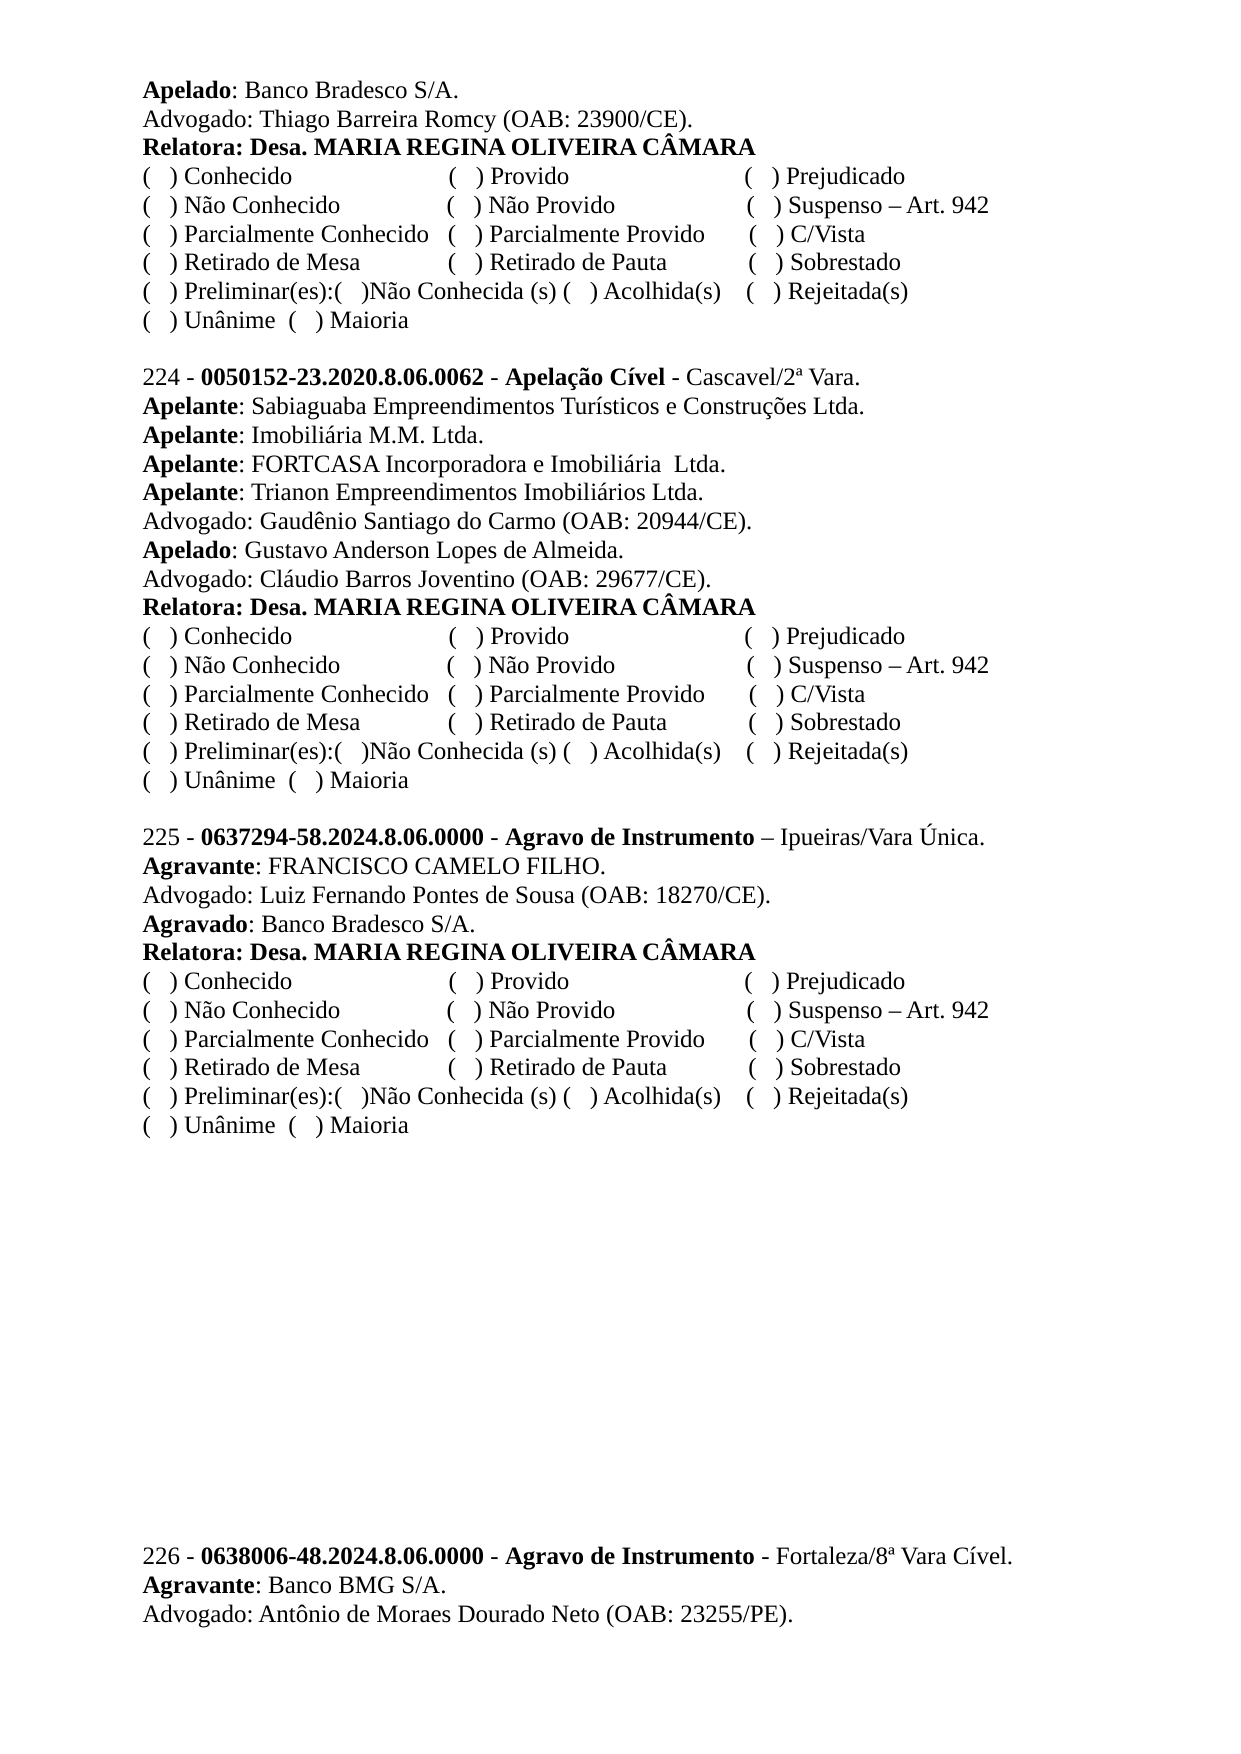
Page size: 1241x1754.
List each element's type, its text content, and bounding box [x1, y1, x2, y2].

text Advogado: Luiz Fernando Pontes de Sousa (OAB: 18270/CE). [142, 880, 1141, 909]
text Relatora: Desa. MARIA REGINA OLIVEIRA CÂMARA [142, 937, 1141, 966]
text Agravante: Banco BMG S/A. [142, 1570, 1141, 1599]
text ( ) Parcialmente Conhecido ( ) Parcialmente Provido ( ) C/Vista [142, 219, 1158, 247]
text ( ) Unânime ( ) Maioria [142, 1110, 1158, 1139]
text Relatora: Desa. MARIA REGINA OLIVEIRA CÂMARA [142, 132, 1141, 161]
text Advogado: Cláudio Barros Joventino (OAB: 29677/CE). [142, 564, 1141, 592]
text Apelante: Imobiliária M.M. Ltda. [142, 420, 1141, 449]
text Agravante: FRANCISCO CAMELO FILHO. [142, 851, 1141, 880]
text Apelado: Gustavo Anderson Lopes de Almeida. [142, 535, 1141, 564]
text ( ) Preliminar(es):( )Não Conhecida (s) ( ) Acolhida(s) ( ) Rejeitada(s) [142, 276, 1158, 305]
text Apelado: Banco Bradesco S/A. [142, 75, 1141, 104]
text ( ) Não Conhecido ( ) Não Provido ( ) Suspenso – Art. 942 [142, 190, 1158, 219]
text ( ) Parcialmente Conhecido ( ) Parcialmente Provido ( ) C/Vista [142, 1024, 1158, 1052]
text Advogado: Antônio de Moraes Dourado Neto (OAB: 23255/PE). [142, 1599, 1141, 1627]
text ( ) Não Conhecido ( ) Não Provido ( ) Suspenso – Art. 942 [142, 650, 1158, 679]
text Agravado: Banco Bradesco S/A. [142, 909, 1141, 937]
text Advogado: Gaudênio Santiago do Carmo (OAB: 20944/CE). [142, 506, 1141, 535]
text 224 - 0050152-23.2020.8.06.0062 - Apelação Cível - Cascavel/2ª Vara. [142, 362, 1141, 391]
text Advogado: Thiago Barreira Romcy (OAB: 23900/CE). [142, 104, 1141, 132]
text Apelante: Trianon Empreendimentos Imobiliários Ltda. [142, 477, 1141, 506]
text ( ) Retirado de Mesa ( ) Retirado de Pauta ( ) Sobrestado [142, 1052, 1158, 1081]
text Relatora: Desa. MARIA REGINA OLIVEIRA CÂMARA [142, 592, 1141, 621]
text ( ) Unânime ( ) Maioria [142, 305, 1158, 334]
text ( ) Não Conhecido ( ) Não Provido ( ) Suspenso – Art. 942 [142, 995, 1158, 1024]
text ( ) Unânime ( ) Maioria [142, 765, 1158, 794]
text ( ) Conhecido ( ) Provido ( ) Prejudicado [142, 161, 1141, 190]
text ( ) Conhecido ( ) Provido ( ) Prejudicado [142, 621, 1141, 650]
text ( ) Retirado de Mesa ( ) Retirado de Pauta ( ) Sobrestado [142, 247, 1158, 276]
text 225 - 0637294-58.2024.8.06.0000 - Agravo de Instrumento – Ipueiras/Vara Única. [142, 822, 1141, 851]
text ( ) Parcialmente Conhecido ( ) Parcialmente Provido ( ) C/Vista [142, 679, 1158, 707]
text ( ) Conhecido ( ) Provido ( ) Prejudicado [142, 966, 1141, 995]
text ( ) Retirado de Mesa ( ) Retirado de Pauta ( ) Sobrestado [142, 707, 1158, 736]
text ( ) Preliminar(es):( )Não Conhecida (s) ( ) Acolhida(s) ( ) Rejeitada(s) [142, 736, 1158, 765]
text Apelante: FORTCASA Incorporadora e Imobiliária Ltda. [142, 449, 1141, 477]
text ( ) Preliminar(es):( )Não Conhecida (s) ( ) Acolhida(s) ( ) Rejeitada(s) [142, 1081, 1158, 1110]
text Apelante: Sabiaguaba Empreendimentos Turísticos e Construções Ltda. [142, 391, 1141, 420]
text 226 - 0638006-48.2024.8.06.0000 - Agravo de Instrumento - Fortaleza/8ª Vara Cível. [142, 1541, 1141, 1570]
